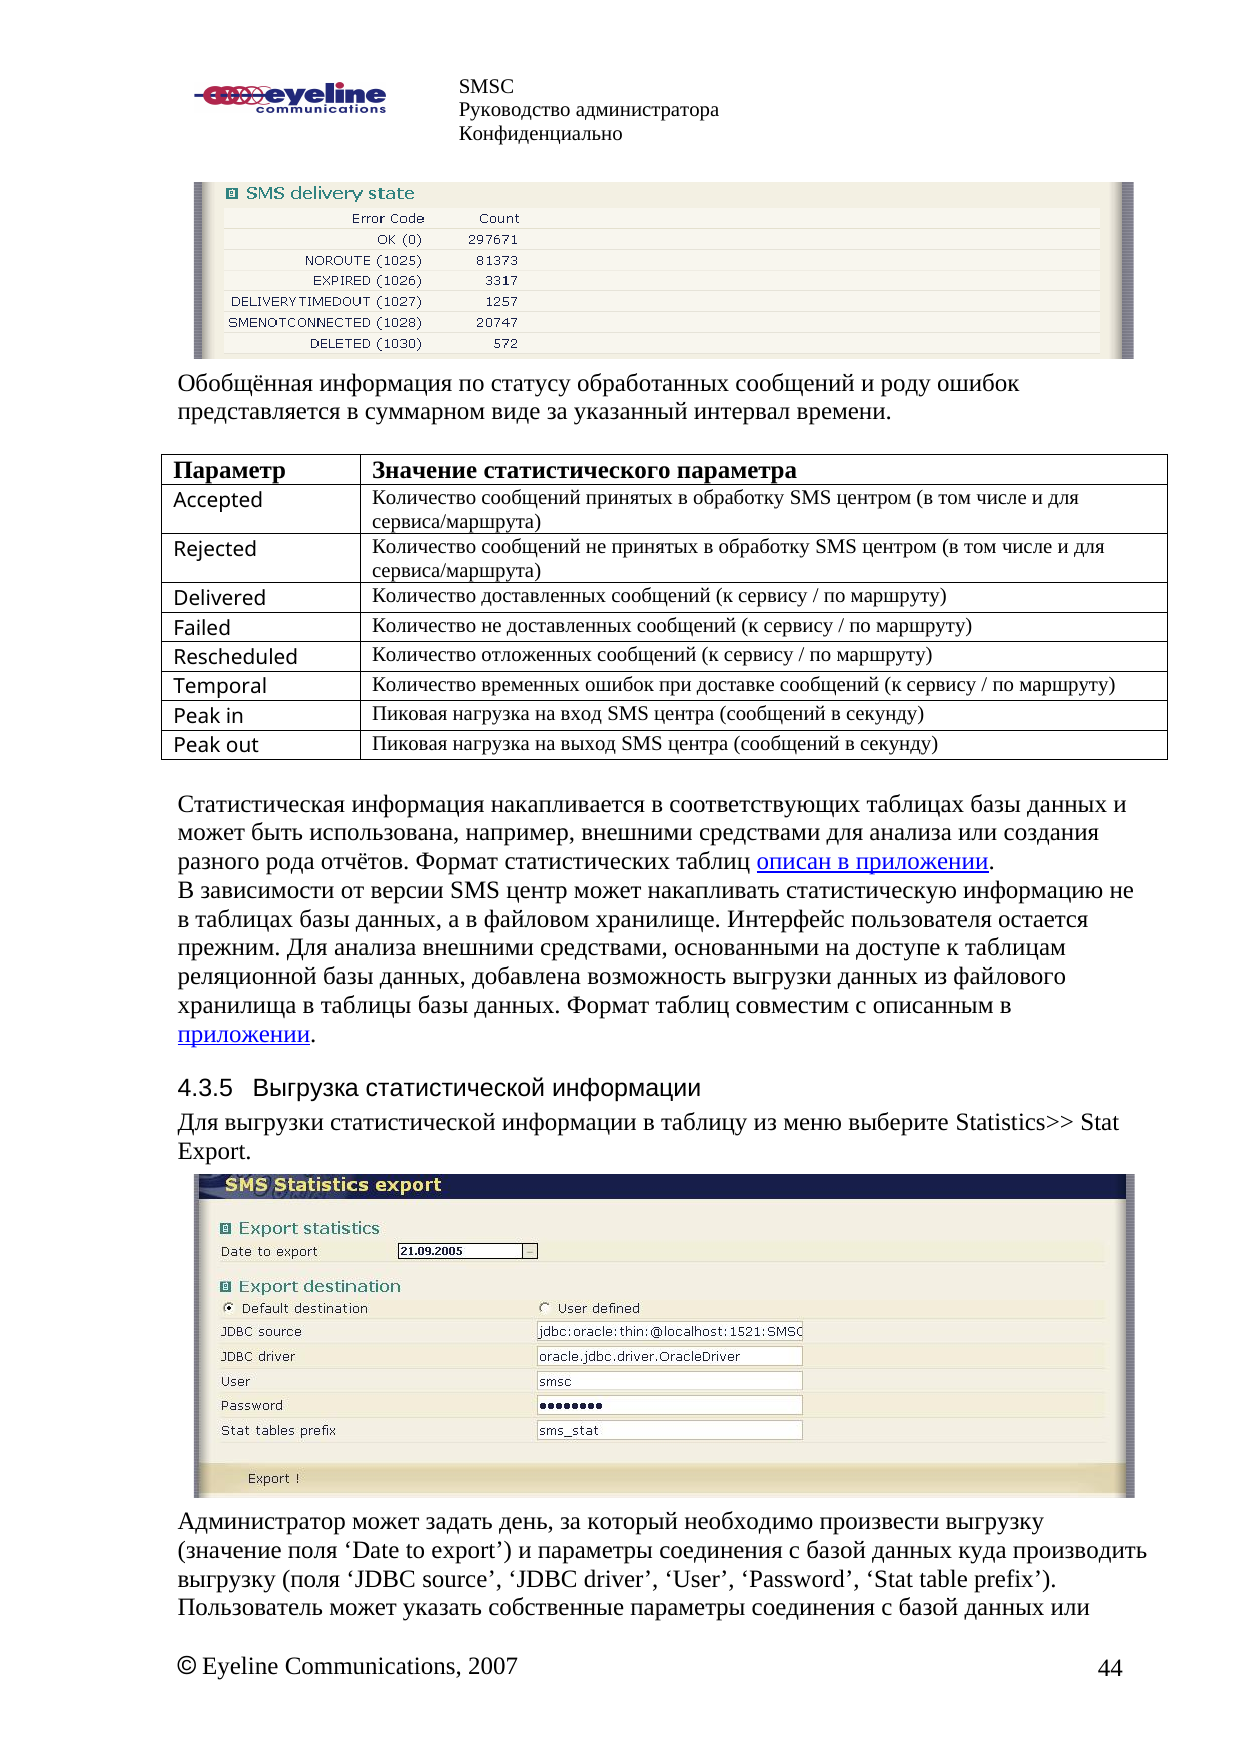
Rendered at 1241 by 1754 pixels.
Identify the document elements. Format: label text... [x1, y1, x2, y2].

table_cell Количество временных ошибок при доставке сообщений (к сервису / по маршруту) [361, 672, 1167, 700]
picture [193, 182, 1134, 359]
table_header Параметр [162, 455, 360, 484]
subtitle Выгрузка статистической информации [177, 1072, 1152, 1101]
table_cell Количество отложенных сообщений (к сервису / по маршруту) [361, 642, 1167, 671]
text Администратор может задать день, за который необходимо произвести выгрузку (значение поля ‘Date to export’) и параметры соединения с базой данных куда производить выгрузку (поля ‘JDBC source’, ‘JDBC driver’, ‘User’, ‘Password’, ‘Stat table prefix’). Пользователь может указать собственные параметры соединения с базой данных или [177, 1506, 1152, 1621]
table_cell Delivered [162, 583, 360, 612]
table_cell Failed [162, 613, 360, 641]
table_header Значение статистического параметра [361, 455, 1167, 484]
picture [193, 1174, 1135, 1498]
table_cell Peak out [162, 731, 360, 759]
picture [194, 82, 386, 113]
table_cell Rescheduled [162, 642, 360, 671]
text В зависимости от версии SMS центр может накапливать статистическую информацию не в таблицах базы данных, а в файловом хранилище. Интерфейс пользователя остается прежним. Для анализа внешними средствами, основанными на доступе к таблицам реляционной базы данных, добавлена возможность выгрузки данных из файлового хранилища в таблицы базы данных. Формат таблиц совместим с описанным в приложении. [177, 875, 1152, 1047]
table_cell Rejected [162, 534, 360, 582]
table_cell Количество сообщений принятых в обработку SMS центром (в том числе и для сервиса/маршрута) [361, 485, 1167, 533]
table_cell Пиковая нагрузка на выход SMS центра (сообщений в секунду) [361, 731, 1167, 759]
table_cell Temporal [162, 672, 360, 700]
table_cell Peak in [162, 701, 360, 729]
table_cell Accepted [162, 485, 360, 533]
text Для выгрузки статистической информации в таблицу из меню выберите Statistics>> Stat Export. [177, 1107, 1152, 1165]
text Статистическая информация накапливается в соответствующих таблицах базы данных и может быть использована, например, внешними средствами для анализа или создания разного рода отчётов. Формат статистических таблиц описан в приложении. [177, 789, 1152, 875]
table_cell Пиковая нагрузка на вход SMS центра (сообщений в секунду) [361, 701, 1167, 729]
table_cell Количество сообщений не принятых в обработку SMS центром (в том числе и для сервиса/маршрута) [361, 534, 1167, 582]
table_cell Количество доставленных сообщений (к сервису / по маршруту) [361, 583, 1167, 612]
table_cell Количество не доставленных сообщений (к сервису / по маршруту) [361, 613, 1167, 641]
text Обобщённая информация по статусу обработанных сообщений и роду ошибок представляется в суммарном виде за указанный интервал времени. [177, 368, 1152, 425]
